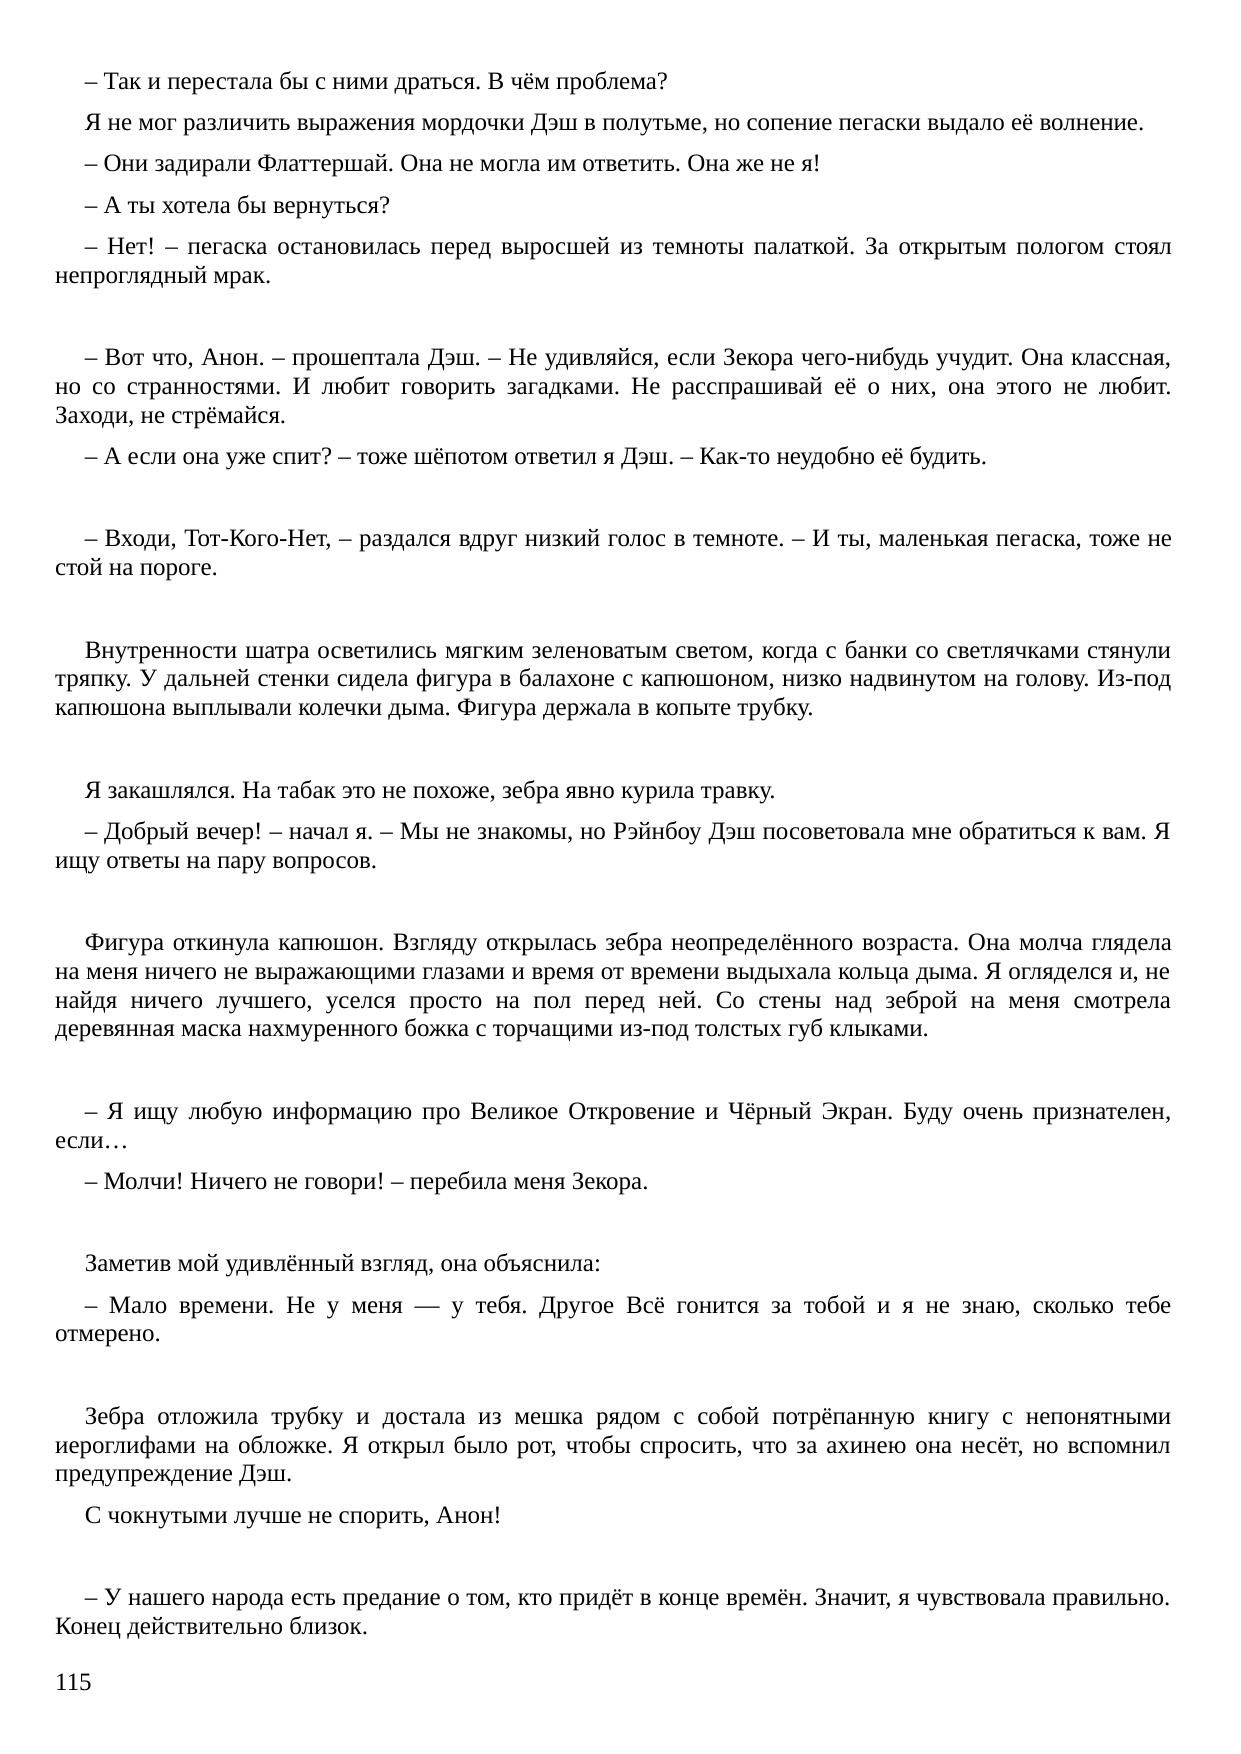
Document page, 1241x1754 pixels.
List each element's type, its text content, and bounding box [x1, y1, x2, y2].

text – Я ищу любую информацию про Великое Откровение и Чёрный Экран. Буду очень признателен, если… [55, 1096, 1173, 1153]
text Я не мог различить выражения мордочки Дэш в полутьме, но сопение пегаски выдало её волнение. [55, 107, 1173, 136]
text Внутренности шатра осветились мягким зеленоватым светом, когда с банки со светлячками стянули тряпку. У дальней стенки сидела фигура в балахоне с капюшоном, низко надвинутом на голову. Из-под капюшона выплывали колечки дыма. Фигура держала в копыте трубку. [55, 635, 1173, 721]
text – Молчи! Ничего не говори! – перебила меня Зекора. [55, 1166, 1173, 1195]
text – Они задирали Флаттершай. Она не могла им ответить. Она же не я! [55, 148, 1173, 177]
text Фигура откинула капюшон. Взгляду открылась зебра неопределённого возраста. Она молча глядела на меня ничего не выражающими глазами и время от времени выдыхала кольца дыма. Я огляделся и, не найдя ничего лучшего, уселся просто на пол перед ней. Со стены над зеброй на меня смотрела деревянная маска нахмуренного божка с торчащими из-под толстых губ клыками. [55, 927, 1173, 1042]
text – Мало времени. Не у меня — у тебя. Другое Всё гонится за тобой и я не знаю, сколько тебе отмерено. [55, 1290, 1173, 1347]
text – У нашего народа есть предание о том, кто придёт в конце времён. Значит, я чувствовала правильно. Конец действительно близок. [55, 1582, 1173, 1640]
text С чокнутыми лучше не спорить, Анон! [55, 1500, 1173, 1528]
text – Вот что, Анон. – прошептала Дэш. – Не удивляйся, если Зекора чего-нибудь учудит. Она классная, но со странностями. И любит говорить загадками. Не расспрашивай её о них, она этого не любит. Заходи, не стрёмайся. [55, 342, 1173, 428]
text – Входи, Тот-Кого-Нет, – раздался вдруг низкий голос в темноте. – И ты, маленькая пегаска, тоже не стой на пороге. [55, 523, 1173, 581]
text Зебра отложила трубку и достала из мешка рядом с собой потрёпанную книгу с непонятными иероглифами на обложке. Я открыл было рот, чтобы спросить, что за ахинею она несёт, но вспомнил предупреждение Дэш. [55, 1401, 1173, 1487]
text Заметив мой удивлённый взгляд, она объяснила: [55, 1248, 1173, 1277]
text – Так и перестала бы с ними драться. В чём проблема? [55, 66, 1173, 95]
text – Добрый вечер! – начал я. – Мы не знакомы, но Рэйнбоу Дэш посоветовала мне обратиться к вам. Я ищу ответы на пару вопросов. [55, 816, 1173, 873]
text – А если она уже спит? – тоже шёпотом ответил я Дэш. – Как-то неудобно её будить. [55, 441, 1173, 470]
text Я закашлялся. На табак это не похоже, зебра явно курила травку. [55, 775, 1173, 803]
text – Нет! – пегаска остановилась перед выросшей из темноты палаткой. За открытым пологом стоял непроглядный мрак. [55, 231, 1173, 288]
text – А ты хотела бы вернуться? [55, 190, 1173, 218]
